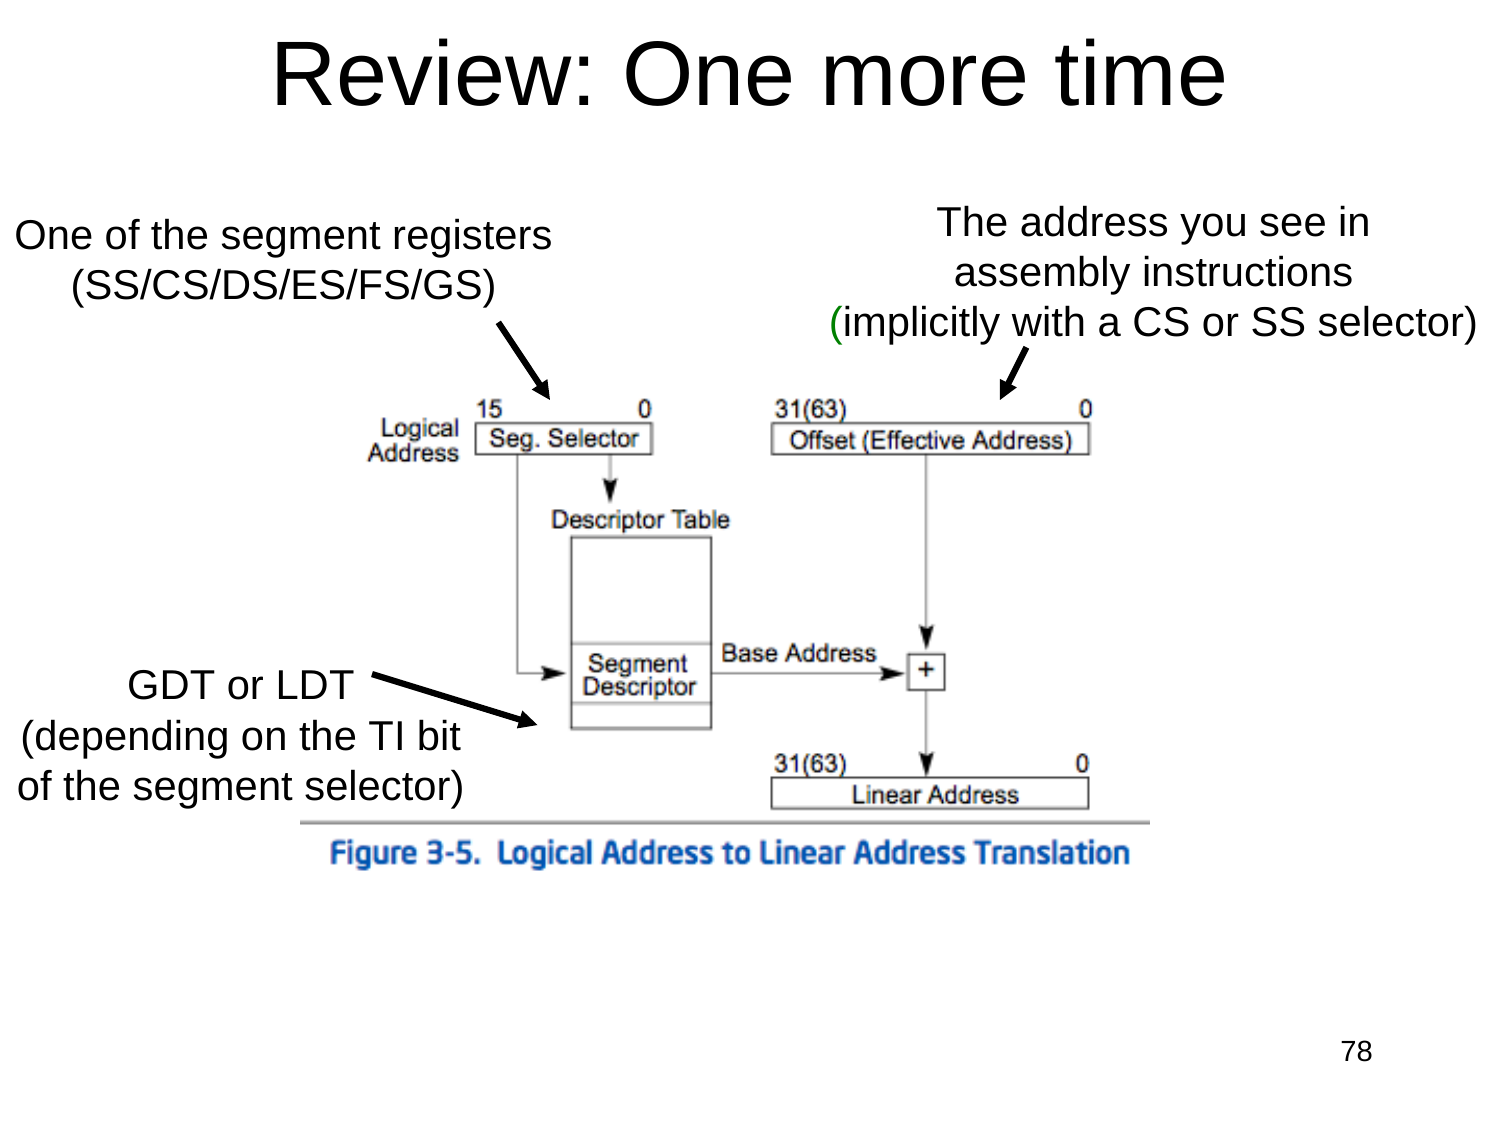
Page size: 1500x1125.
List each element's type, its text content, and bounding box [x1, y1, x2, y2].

text_box [1074, 1025, 1388, 1101]
text_box The address you see in assembly instructions (implicitly with a CS or SS selector) [814, 187, 1494, 353]
title Review: One more time [112, 0, 1388, 163]
text_box One of the segment registers (SS/CS/DS/ES/FS/GS) [0, 199, 568, 316]
text_box GDT or LDT (depending on the TI bit of the segment selector) [1, 650, 480, 817]
picture [300, 375, 1150, 873]
